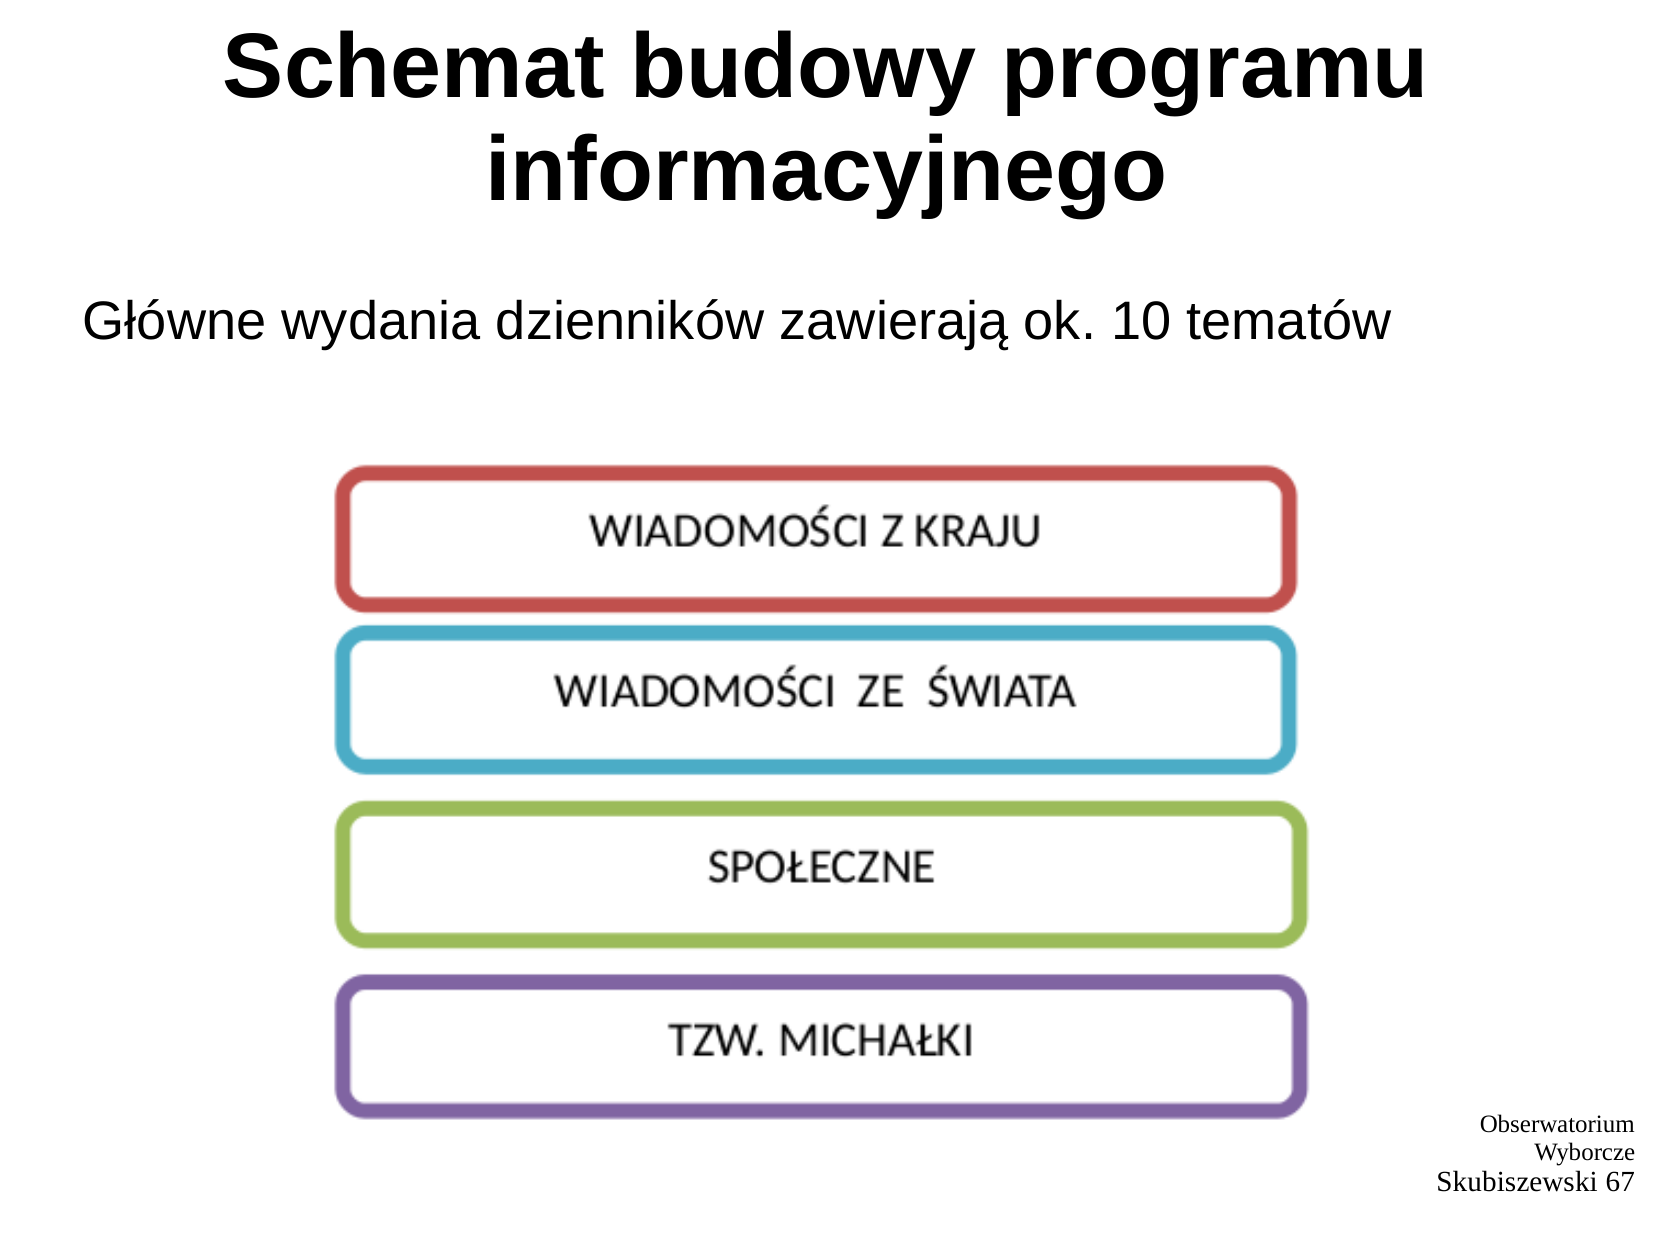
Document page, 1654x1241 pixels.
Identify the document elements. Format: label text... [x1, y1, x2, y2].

picture [300, 451, 1338, 1156]
list Główne wydania dzienników zawierają ok. 10 tematów [82, 290, 1571, 451]
title Schemat budowy programu informacyjnego [82, 15, 1571, 223]
